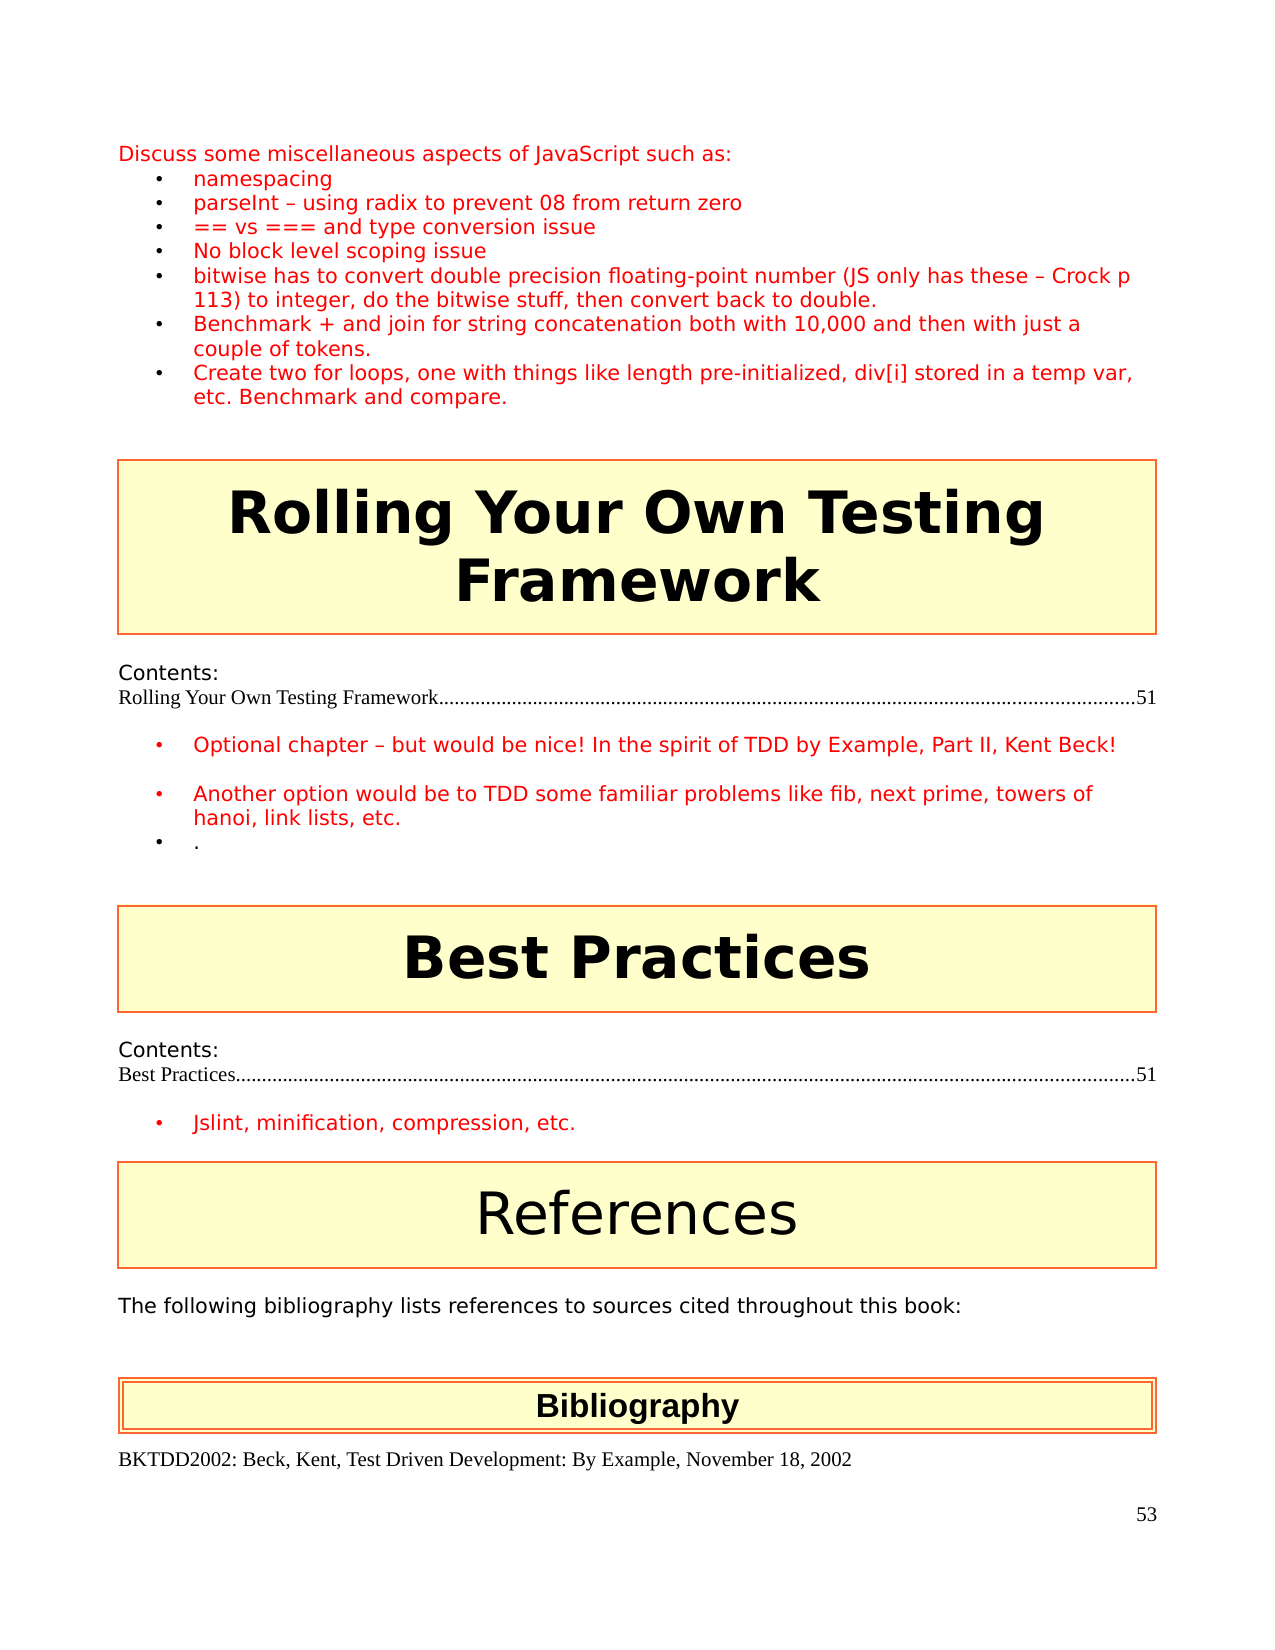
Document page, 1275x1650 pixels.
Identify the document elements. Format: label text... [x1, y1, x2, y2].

list parseInt – using radix to prevent 08 from return zero [156, 191, 1157, 215]
list Optional chapter – but would be nice! In the spirit of TDD by Example, Part II, Kent Beck! [156, 733, 1157, 758]
text Best Practices 51 [118, 1062, 1157, 1086]
text The following bibliography lists references to sources cited throughout this book: [118, 1294, 1157, 1318]
text BKTDD2002: Beck, Kent, Test Driven Development: By Example, November 18, 2002 [118, 1446, 1157, 1471]
list bitwise has to convert double precision floating-point number (JS only has these – Crock p 113) to integer, do the bitwise stuff, then convert back to double. [156, 264, 1157, 312]
subtitle Best Practices [119, 907, 1155, 1011]
subtitle References [119, 1163, 1155, 1267]
list Create two for loops, one with things like length pre-initialized, div[i] stored in a temp var, etc. Benchmark and compare. [156, 361, 1157, 409]
list Another option would be to TDD some familiar problems like fib, next prime, towers of hanoi, link lists, etc. [156, 782, 1157, 830]
text Discuss some miscellaneous aspects of JavaScript such as: [118, 142, 1157, 167]
text Rolling Your Own Testing Framework 51 [118, 685, 1157, 709]
text Contents: [118, 661, 1157, 685]
list Jslint, minification, compression, etc. [156, 1111, 1157, 1135]
list namespacing [156, 167, 1157, 191]
list == vs === and type conversion issue [156, 215, 1157, 239]
list Benchmark + and join for string concatenation both with 10,000 and then with just a couple of tokens. [156, 312, 1157, 361]
list . [156, 830, 1157, 855]
subtitle Rolling Your Own Testing Framework [119, 461, 1155, 633]
list No block level scoping issue [156, 239, 1157, 264]
text Contents: [118, 1038, 1157, 1062]
